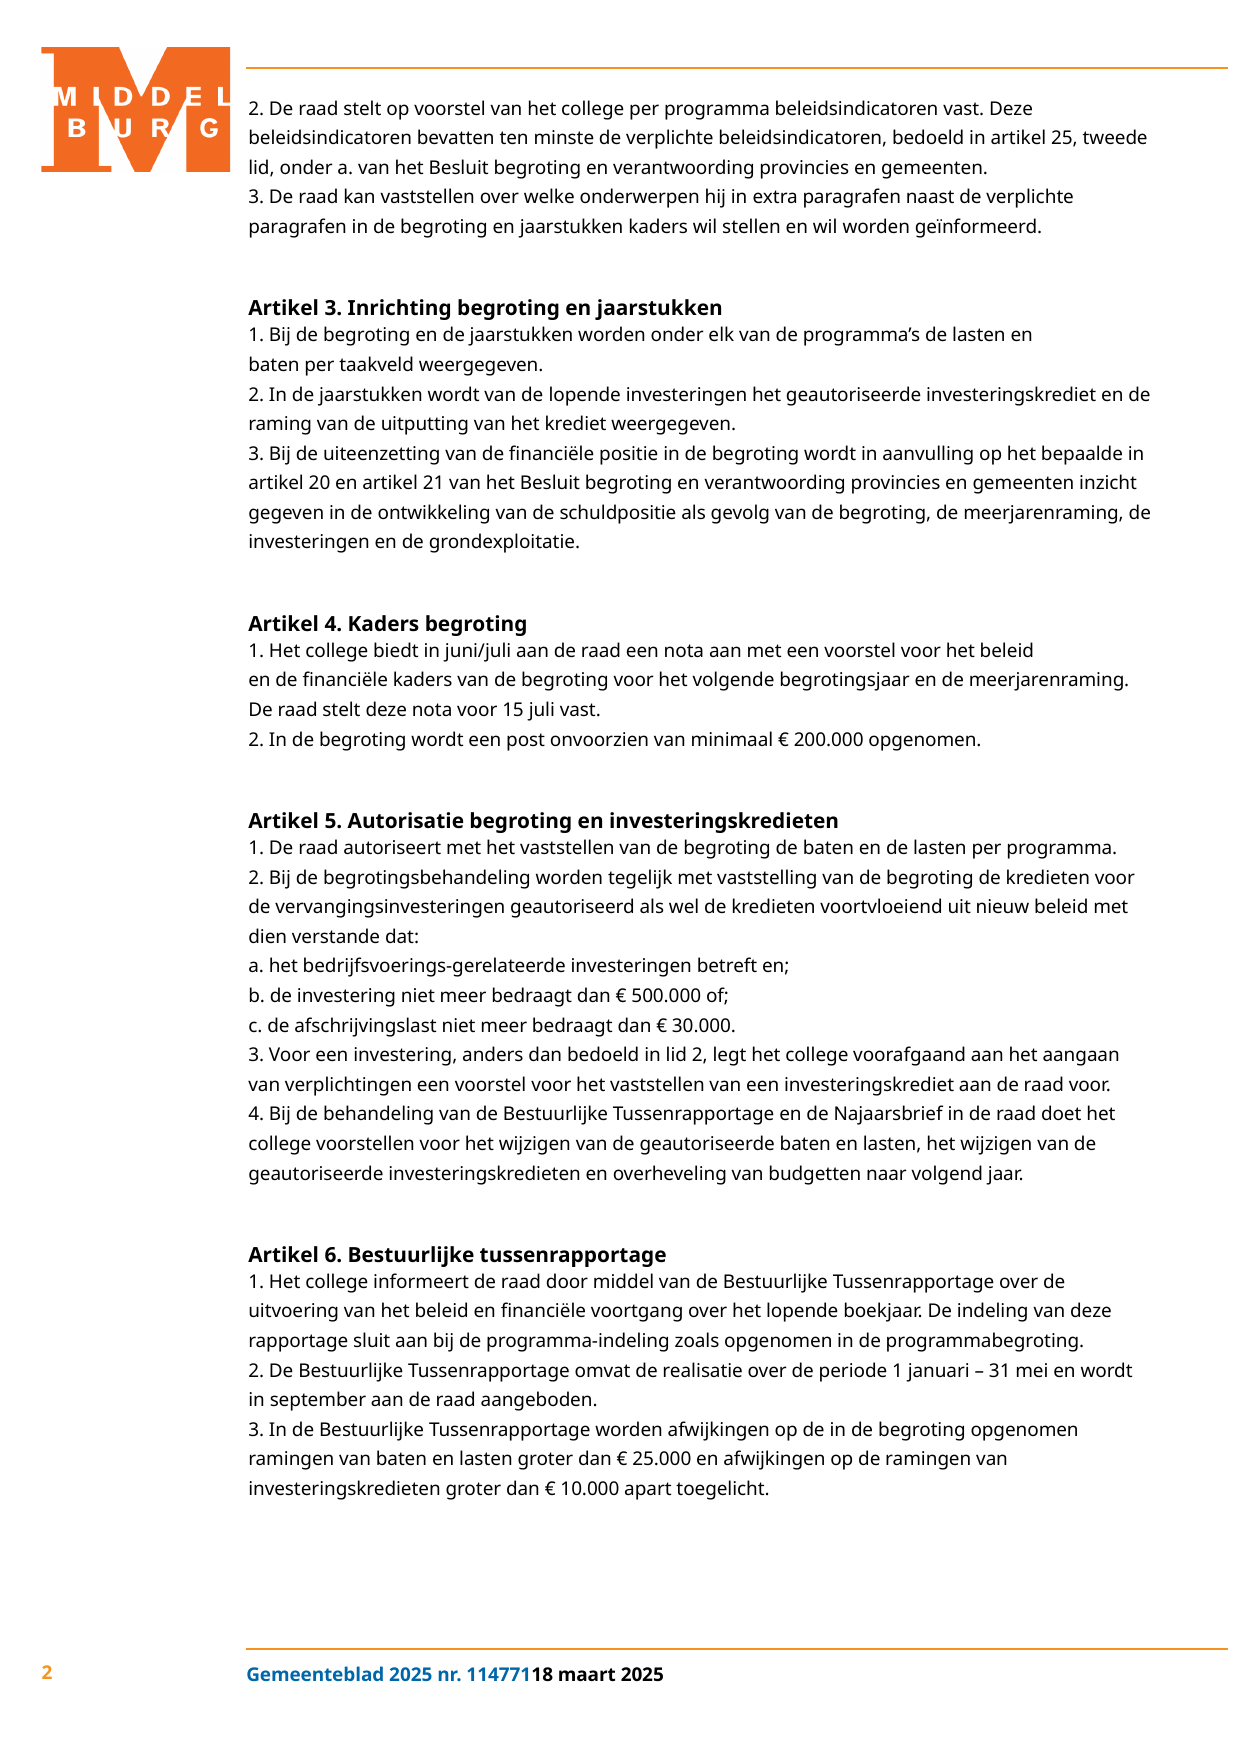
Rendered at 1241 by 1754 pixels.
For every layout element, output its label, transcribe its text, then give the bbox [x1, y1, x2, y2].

text Artikel 5. Autorisatie begroting en investeringskredieten [248, 806, 1152, 834]
text Artikel 3. Inrichting begroting en jaarstukken [248, 293, 1152, 322]
text 1. De raad autoriseert met het vaststellen van de begroting de baten en de lasten per programma. [248, 834, 1152, 860]
text a. het bedrijfsvoerings-gerelateerde investeringen betreft en; [248, 953, 1152, 978]
text 1. Bij de begroting en de jaarstukken worden onder elk van de programma’s de lasten en baten per taakveld weergegeven. [248, 322, 1152, 377]
text Artikel 6. Bestuurlijke tussenrapportage [248, 1240, 1152, 1268]
text b. de investering niet meer bedraagt dan € 500.000 of; [248, 982, 1152, 1008]
text 2. In de begroting wordt een post onvoorzien van minimaal € 200.000 opgenomen. [248, 726, 1152, 752]
text 4. Bij de behandeling van de Bestuurlijke Tussenrapportage en de Najaarsbrief in de raad doet het college voorstellen voor het wijzigen van de geautoriseerde baten en lasten, het wijzigen van de geautoriseerde investeringskredieten en overheveling van budgetten naar volgend jaar. [248, 1101, 1152, 1185]
text 3. Voor een investering, anders dan bedoeld in lid 2, legt het college voorafgaand aan het aangaan van verplichtingen een voorstel voor het vaststellen van een investeringskrediet aan de raad voor. [248, 1041, 1152, 1097]
text c. de afschrijvingslast niet meer bedraagt dan € 30.000. [248, 1012, 1152, 1037]
text 1. Het college informeert de raad door middel van de Bestuurlijke Tussenrapportage over de uitvoering van het beleid en financiële voortgang over het lopende boekjaar. De indeling van deze rapportage sluit aan bij de programma-indeling zoals opgenomen in de programmabegroting. [248, 1268, 1152, 1353]
text 2. In de jaarstukken wordt van de lopende investeringen het geautoriseerde investeringskrediet en de raming van de uitputting van het krediet weergegeven. [248, 381, 1152, 436]
text Artikel 4. Kaders begroting [248, 609, 1152, 637]
text 3. Bij de uiteenzetting van de financiële positie in de begroting wordt in aanvulling op het bepaalde in artikel 20 en artikel 21 van het Besluit begroting en verantwoording provincies en gemeenten inzicht gegeven in de ontwikkeling van de schuldpositie als gevolg van de begroting, de meerjarenraming, de investeringen en de grondexploitatie. [248, 440, 1152, 554]
text 3. In de Bestuurlijke Tussenrapportage worden afwijkingen op de in de begroting opgenomen ramingen van baten en lasten groter dan € 25.000 en afwijkingen op de ramingen van investeringskredieten groter dan € 10.000 apart toegelicht. [248, 1416, 1152, 1501]
text 2. Bij de begrotingsbehandeling worden tegelijk met vaststelling van de begroting de kredieten voor de vervangingsinvesteringen geautoriseerd als wel de kredieten voortvloeiend uit nieuw beleid met dien verstande dat: [248, 864, 1152, 949]
text 2. De Bestuurlijke Tussenrapportage omvat de realisatie over de periode 1 januari – 31 mei en wordt in september aan de raad aangeboden. [248, 1357, 1152, 1412]
text 1. Het college biedt in juni/juli aan de raad een nota aan met een voorstel voor het beleid en de financiële kaders van de begroting voor het volgende begrotingsjaar en de meerjarenraming. De raad stelt deze nota voor 15 juli vast. [248, 637, 1152, 722]
text 2. De raad stelt op voorstel van het college per programma beleidsindicatoren vast. Deze beleidsindicatoren bevatten ten minste de verplichte beleidsindicatoren, bedoeld in artikel 25, tweede lid, onder a. van het Besluit begroting en verantwoording provincies en gemeenten. [248, 95, 1152, 180]
text 3. De raad kan vaststellen over welke onderwerpen hij in extra paragrafen naast de verplichte paragrafen in de begroting en jaarstukken kaders wil stellen en wil worden geïnformeerd. [248, 183, 1152, 239]
picture [41, 47, 231, 172]
